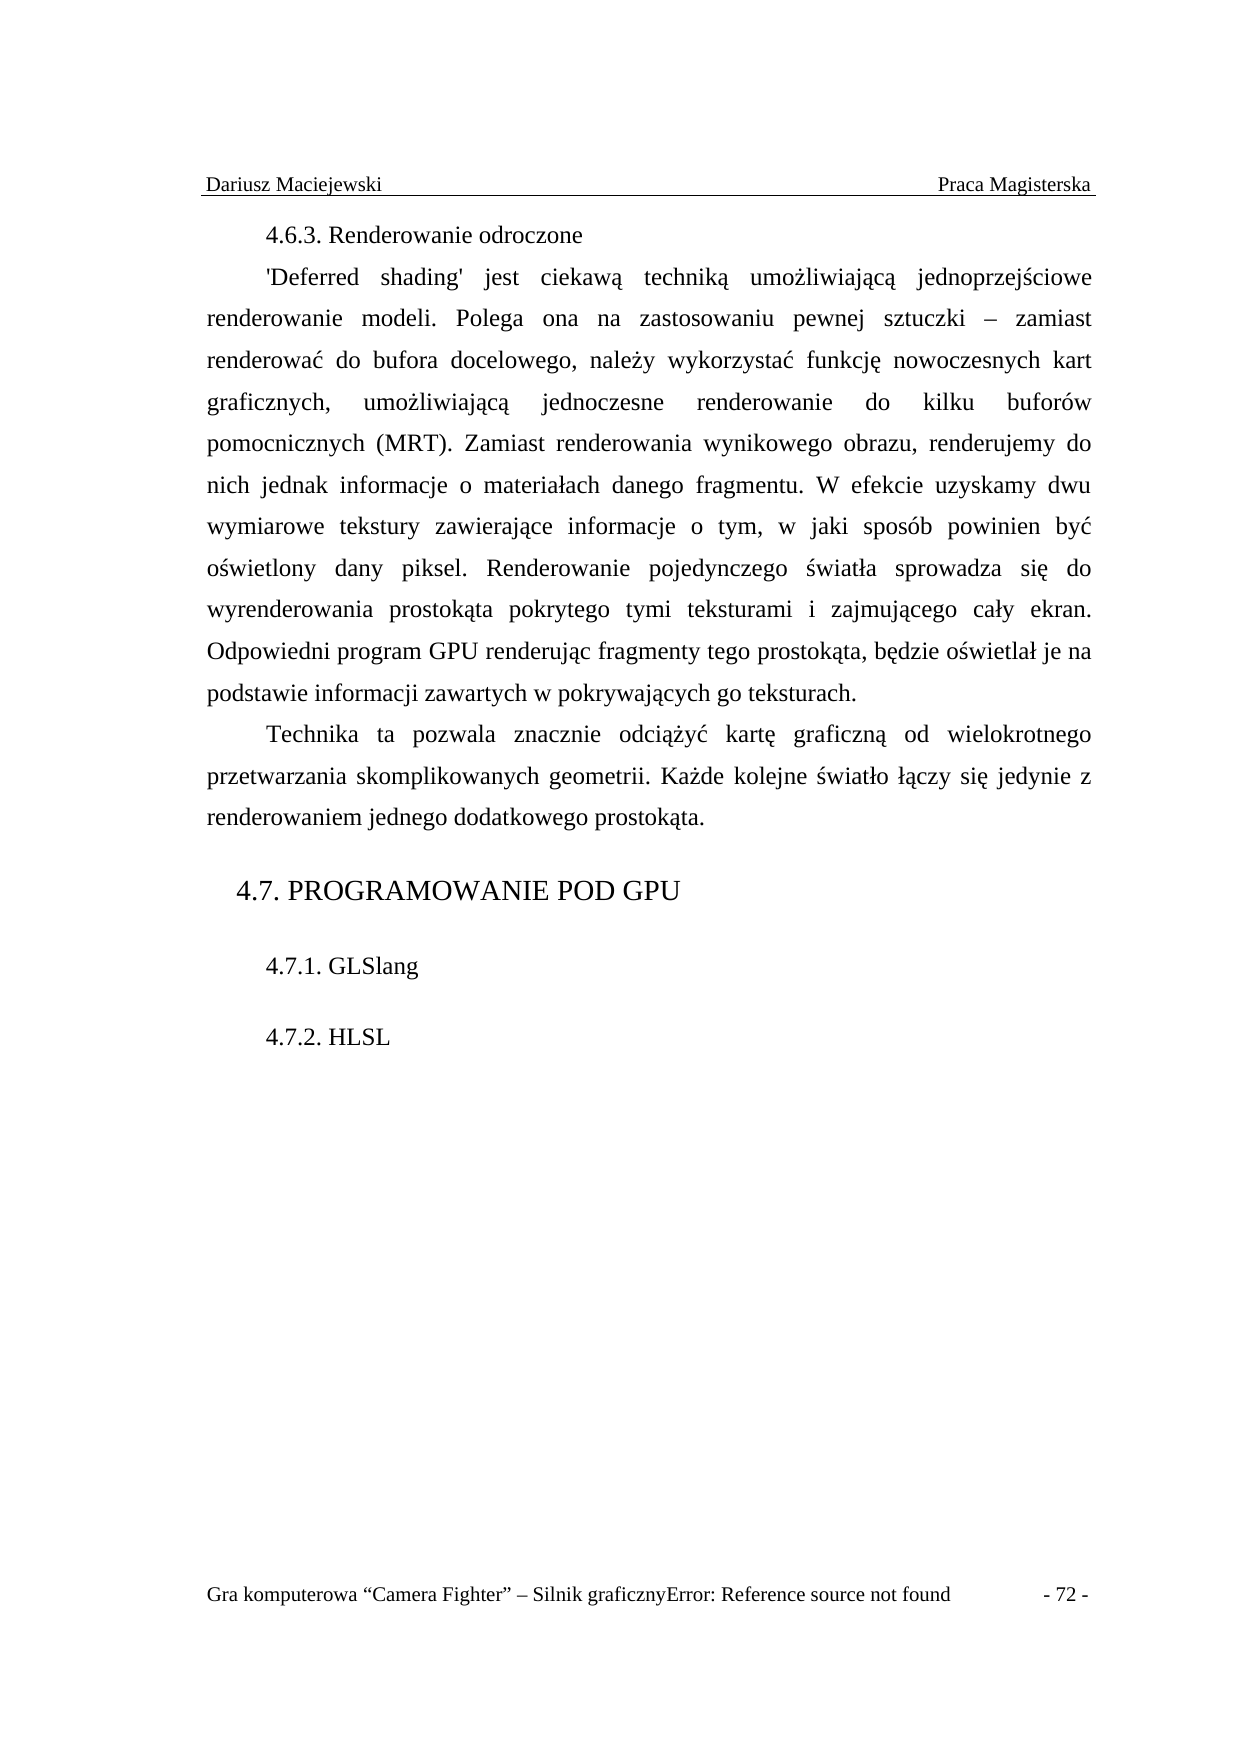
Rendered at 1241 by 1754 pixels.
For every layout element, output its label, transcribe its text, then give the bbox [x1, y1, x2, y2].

text Technika ta pozwala znacznie odciążyć kartę graficzną od wielokrotnego przetwarzania skomplikowanych geometrii. Każde kolejne światło łączy się jedynie z renderowaniem jednego dodatkowego prostokąta. [207, 720, 1092, 831]
subtitle GLSlang [207, 952, 1092, 980]
subtitle HLSL [207, 1023, 1092, 1051]
subtitle Renderowanie odroczone [207, 221, 1092, 249]
subtitle Programowanie pod GPU [207, 874, 1092, 907]
text 'Deferred shading' jest ciekawą techniką umożliwiającą jednoprzejściowe renderowanie modeli. Polega ona na zastosowaniu pewnej sztuczki – zamiast renderować do bufora docelowego, należy wykorzystać funkcję nowoczesnych kart graficznych, umożliwiającą jednoczesne renderowanie do kilku buforów pomocnicznych (MRT). Zamiast renderowania wynikowego obrazu, renderujemy do nich jednak informacje o materiałach danego fragmentu. W efekcie uzyskamy dwu wymiarowe tekstury zawierające informacje o tym, w jaki sposób powinien być oświetlony dany piksel. Renderowanie pojedynczego światła sprowadza się do wyrenderowania prostokąta pokrytego tymi teksturami i zajmującego cały ekran. Odpowiedni program GPU renderując fragmenty tego prostokąta, będzie oświetlał je na podstawie informacji zawartych w pokrywających go teksturach. [207, 263, 1092, 706]
